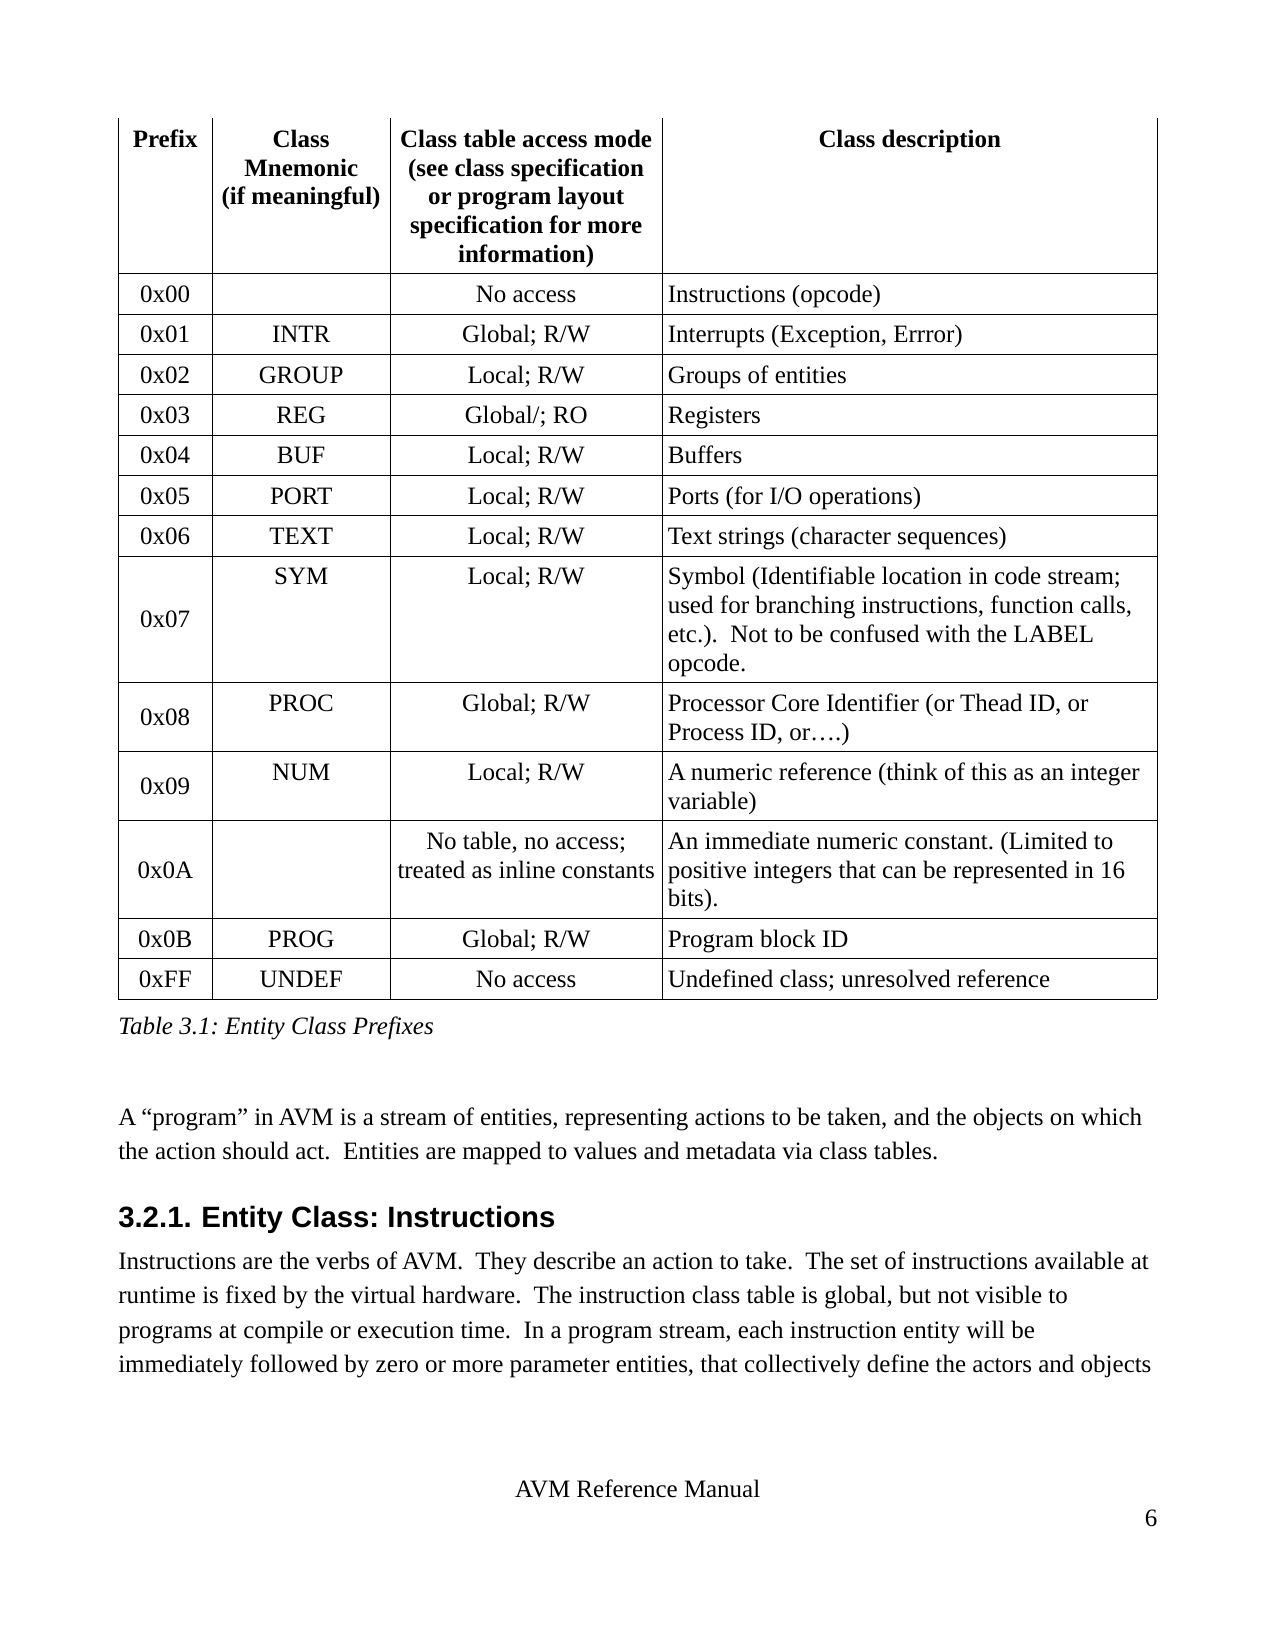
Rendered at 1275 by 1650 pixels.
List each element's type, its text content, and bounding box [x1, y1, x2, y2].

table_cell [213, 274, 390, 314]
table_cell 0x02 [119, 355, 212, 394]
table_cell [213, 821, 390, 918]
table_header Class description [663, 118, 1157, 273]
table_cell 0x08 [119, 683, 212, 751]
table_cell Instructions (opcode) [663, 274, 1157, 314]
table_cell No access [391, 959, 662, 999]
table_cell 0x05 [119, 476, 212, 515]
table_cell Text strings (character sequences) [663, 516, 1157, 556]
table_cell PROC [213, 683, 390, 751]
table_cell An immediate numeric constant. (Limited to positive integers that can be represented in 16 bits). [663, 821, 1157, 918]
table_cell PROG [213, 919, 390, 958]
text A “program” in AVM is a stream of entities, representing actions to be taken, and the objects on which the action should act. Entities are mapped to values and metadata via class tables. [118, 1102, 1157, 1165]
table_cell PORT [213, 476, 390, 515]
table_cell GROUP [213, 355, 390, 394]
table_cell Registers [663, 395, 1157, 434]
table_cell 0xFF [119, 959, 212, 999]
table_cell Processor Core Identifier (or Thead ID, or Process ID, or….) [663, 683, 1157, 751]
table_cell Ports (for I/O operations) [663, 476, 1157, 515]
table_cell Local; R/W [391, 557, 662, 682]
table_cell Global; R/W [391, 683, 662, 751]
table_cell Local; R/W [391, 476, 662, 515]
table_cell A numeric reference (think of this as an integer variable) [663, 752, 1157, 820]
table_cell Local; R/W [391, 752, 662, 820]
table_header Prefix [119, 118, 212, 273]
table_cell SYM [213, 557, 390, 682]
table_cell Local; R/W [391, 516, 662, 556]
table_cell Global; R/W [391, 315, 662, 354]
table_cell 0x09 [119, 752, 212, 820]
table_cell 0x07 [119, 557, 212, 682]
table_cell Groups of entities [663, 355, 1157, 394]
table_cell Program block ID [663, 919, 1157, 958]
table_cell Local; R/W [391, 436, 662, 475]
subtitle Entity Class: Instructions [118, 1200, 1157, 1233]
table_cell 0x00 [119, 274, 212, 314]
table_cell Buffers [663, 436, 1157, 475]
table_cell REG [213, 395, 390, 434]
table_cell 0x0A [119, 821, 212, 918]
text Instructions are the verbs of AVM. They describe an action to take. The set of instructions available at runtime is fixed by the virtual hardware. The instruction class table is global, but not visible to programs at compile or execution time. In a program stream, each instruction entity will be immediately followed by zero or more parameter entities, that collectively define the actors and objects [118, 1246, 1157, 1378]
table_cell NUM [213, 752, 390, 820]
table_cell Symbol (Identifiable location in code stream; used for branching instructions, function calls, etc.). Not to be confused with the LABEL opcode. [663, 557, 1157, 682]
table_cell Global; R/W [391, 919, 662, 958]
table_cell 0x01 [119, 315, 212, 354]
table_cell No table, no access; treated as inline constants [391, 821, 662, 918]
table_cell 0x0B [119, 919, 212, 958]
table_cell 0x06 [119, 516, 212, 556]
table_cell UNDEF [213, 959, 390, 999]
table_cell Global/; RO [391, 395, 662, 434]
table_cell 0x04 [119, 436, 212, 475]
table_cell No access [391, 274, 662, 314]
table_cell TEXT [213, 516, 390, 556]
table_cell BUF [213, 436, 390, 475]
table_header Class table access mode (see class specification or program layout specification for more information) [391, 118, 662, 273]
table_cell INTR [213, 315, 390, 354]
table_cell Undefined class; unresolved reference [663, 959, 1157, 999]
text Table 3.1: Entity Class Prefixes [118, 1011, 1157, 1040]
table_header Class Mnemonic (if meaningful) [213, 118, 390, 273]
table_cell Interrupts (Exception, Errror) [663, 315, 1157, 354]
table_cell Local; R/W [391, 355, 662, 394]
table_cell 0x03 [119, 395, 212, 434]
